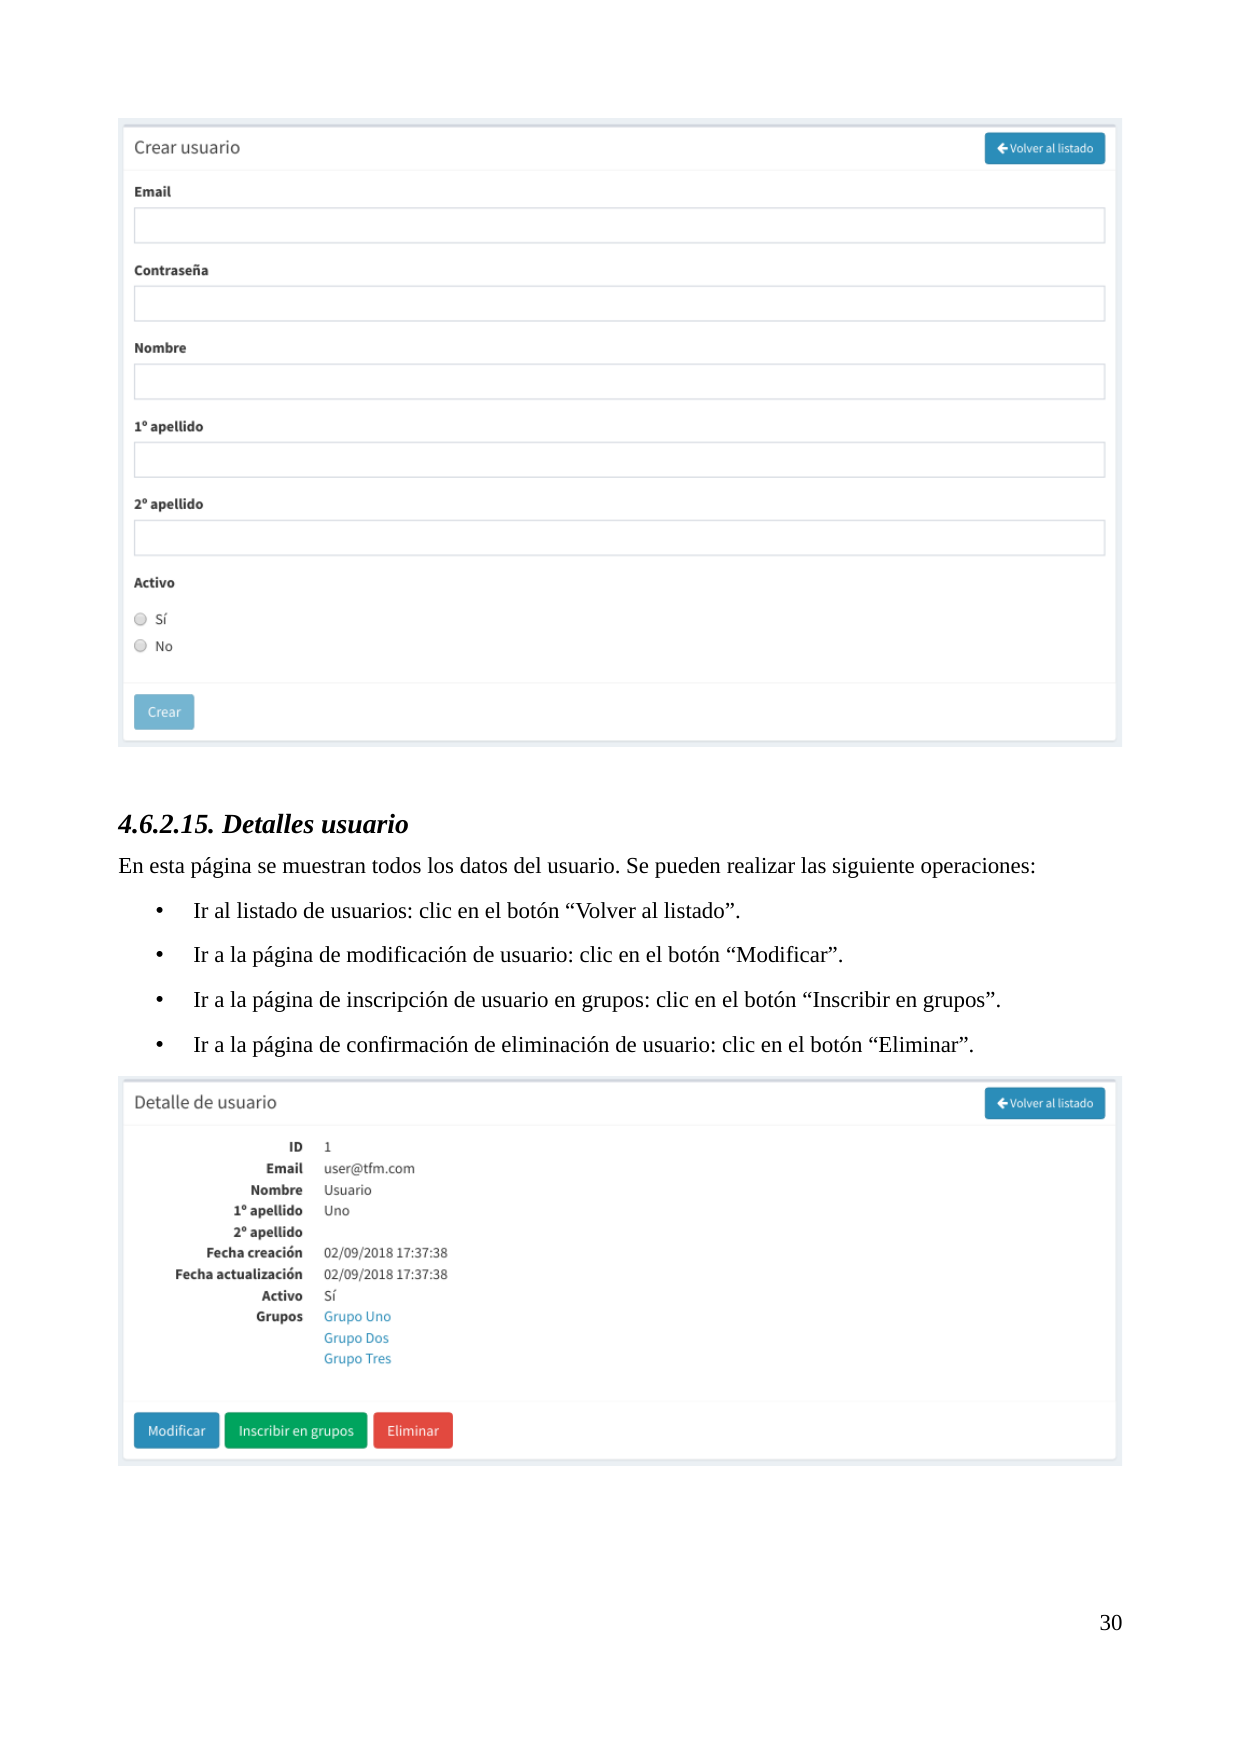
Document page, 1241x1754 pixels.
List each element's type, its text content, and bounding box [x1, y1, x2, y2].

list Ir a la página de inscripción de usuario en grupos: clic en el botón “Inscribir en grupos”. [156, 986, 1122, 1013]
subtitle 4.6.2.15. Detalles usuario [118, 808, 1122, 839]
list Ir a la página de confirmación de eliminación de usuario: clic en el botón “Eliminar”. [156, 1031, 1122, 1057]
picture [118, 1076, 1123, 1466]
list Ir al listado de usuarios: clic en el botón “Volver al listado”. [156, 897, 1122, 923]
text En esta página se muestran todos los datos del usuario. Se pueden realizar las siguiente operaciones: [118, 852, 1122, 878]
picture [118, 118, 1123, 747]
list Ir a la página de modificación de usuario: clic en el botón “Modificar”. [156, 942, 1122, 968]
